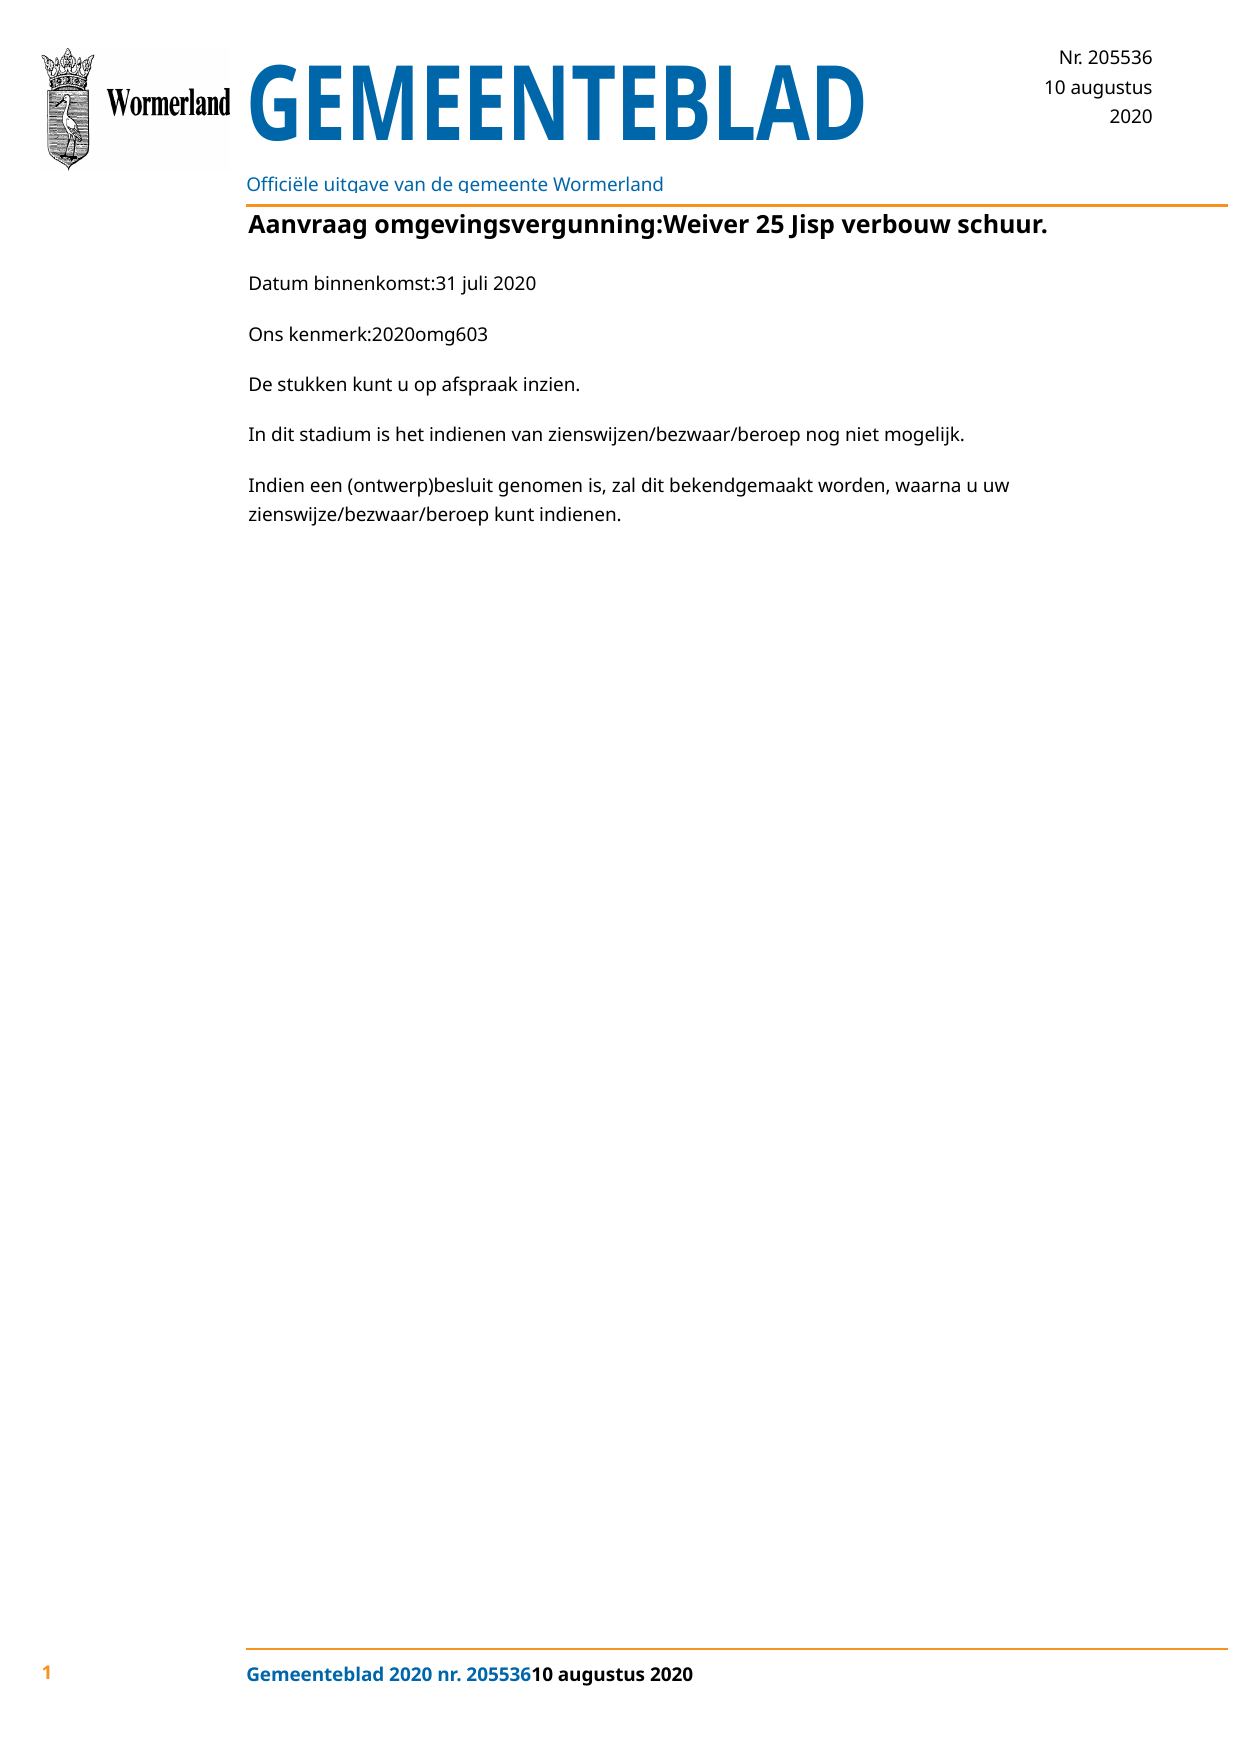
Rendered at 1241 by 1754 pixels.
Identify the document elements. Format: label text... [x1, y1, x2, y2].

text Indien een (ontwerp)besluit genomen is, zal dit bekendgemaakt worden, waarna u uw zienswijze/bezwaar/beroep kunt indienen. [248, 472, 1152, 527]
text De stukken kunt u op afspraak inzien. [248, 371, 1152, 397]
text In dit stadium is het indienen van zienswijzen/bezwaar/beroep nog niet mogelijk. [248, 422, 1152, 447]
text Ons kenmerk:2020omg603 [248, 321, 1152, 346]
text Aanvraag omgevingsvergunning:Weiver 25 Jisp verbouw schuur. [248, 207, 1152, 241]
picture [41, 47, 231, 172]
text Datum binnenkomst:31 juli 2020 [248, 270, 1152, 296]
